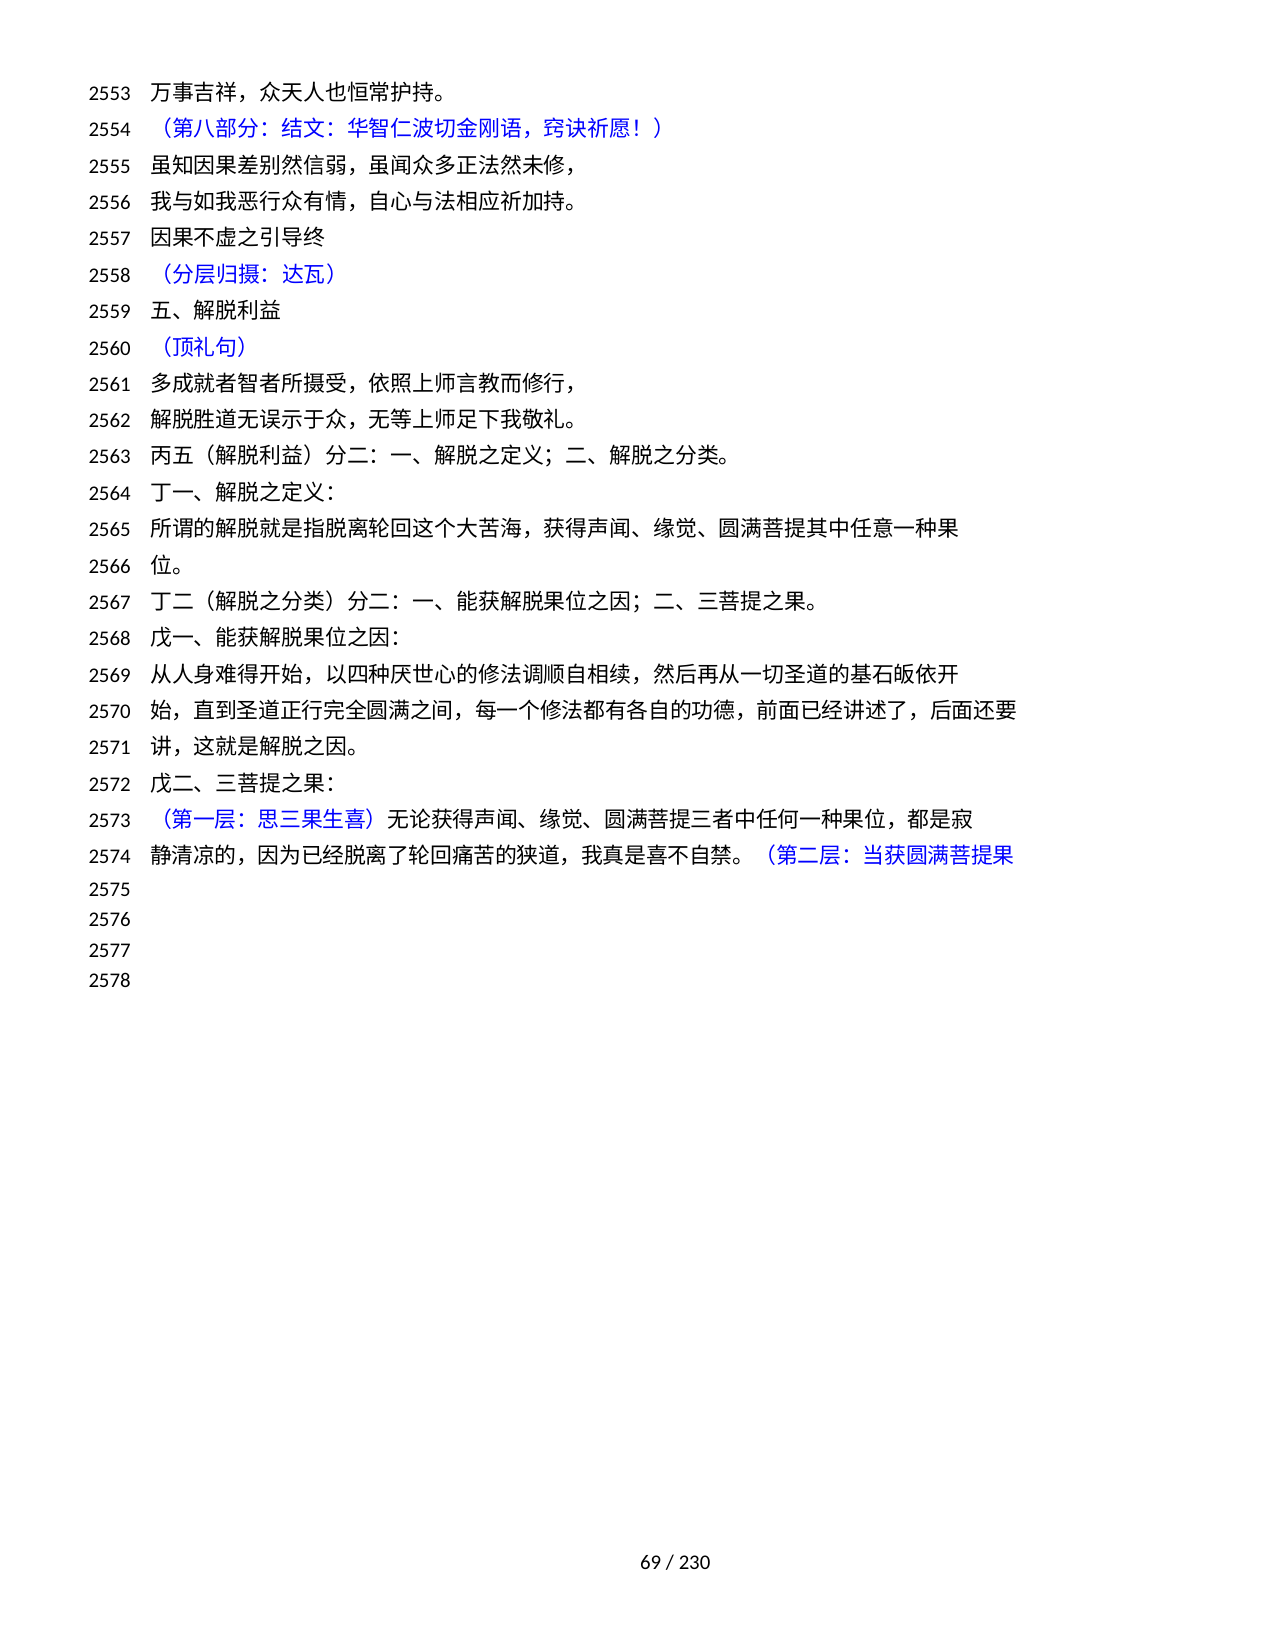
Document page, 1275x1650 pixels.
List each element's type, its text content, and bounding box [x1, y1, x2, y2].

text 始，直到圣道正行完全圆满之间，每一个修法都有各自的功德，前面已经讲述了，后面还要 [150, 693, 1200, 725]
text 讲，这就是解脱之因。 [150, 729, 1200, 761]
text （分层归摄：达瓦） [150, 257, 1200, 288]
text （第一层：思三果生喜）无论获得声闻、缘觉、圆满菩提三者中任何一种果位，都是寂 [150, 802, 1200, 834]
text 戊一、能获解脱果位之因： [150, 620, 1200, 652]
text （顶礼句） [150, 329, 1200, 361]
text 丁一、解脱之定义： [150, 475, 1200, 507]
text 解脱胜道无误示于众，无等上师足下我敬礼。 [150, 402, 1200, 434]
text 丙五（解脱利益）分二：一、解脱之定义；二、解脱之分类。 [150, 438, 1200, 470]
text 戊二、三菩提之果： [150, 766, 1200, 797]
text （第八部分：结文：华智仁波切金刚语，窍诀祈愿！） [150, 111, 1200, 143]
text 从人身难得开始，以四种厌世心的修法调顺自相续，然后再从一切圣道的基石皈依开 [150, 657, 1200, 688]
text 静清凉的，因为已经脱离了轮回痛苦的狭道，我真是喜不自禁。（第二层：当获圆满菩提果 [150, 838, 1200, 870]
text 位。 [150, 548, 1200, 579]
text 因果不虚之引导终 [150, 220, 1200, 252]
text 丁二（解脱之分类）分二：一、能获解脱果位之因；二、三菩提之果。 [150, 584, 1200, 616]
text 五、解脱利益 [150, 293, 1200, 325]
text 我与如我恶行众有情，自心与法相应祈加持。 [150, 184, 1200, 216]
text 虽知因果差别然信弱，虽闻众多正法然未修， [150, 148, 1200, 179]
text 万事吉祥，众天人也恒常护持。 [150, 75, 1200, 107]
text 所谓的解脱就是指脱离轮回这个大苦海，获得声闻、缘觉、圆满菩提其中任意一种果 [150, 511, 1200, 543]
text 多成就者智者所摄受，依照上师言教而修行， [150, 366, 1200, 397]
